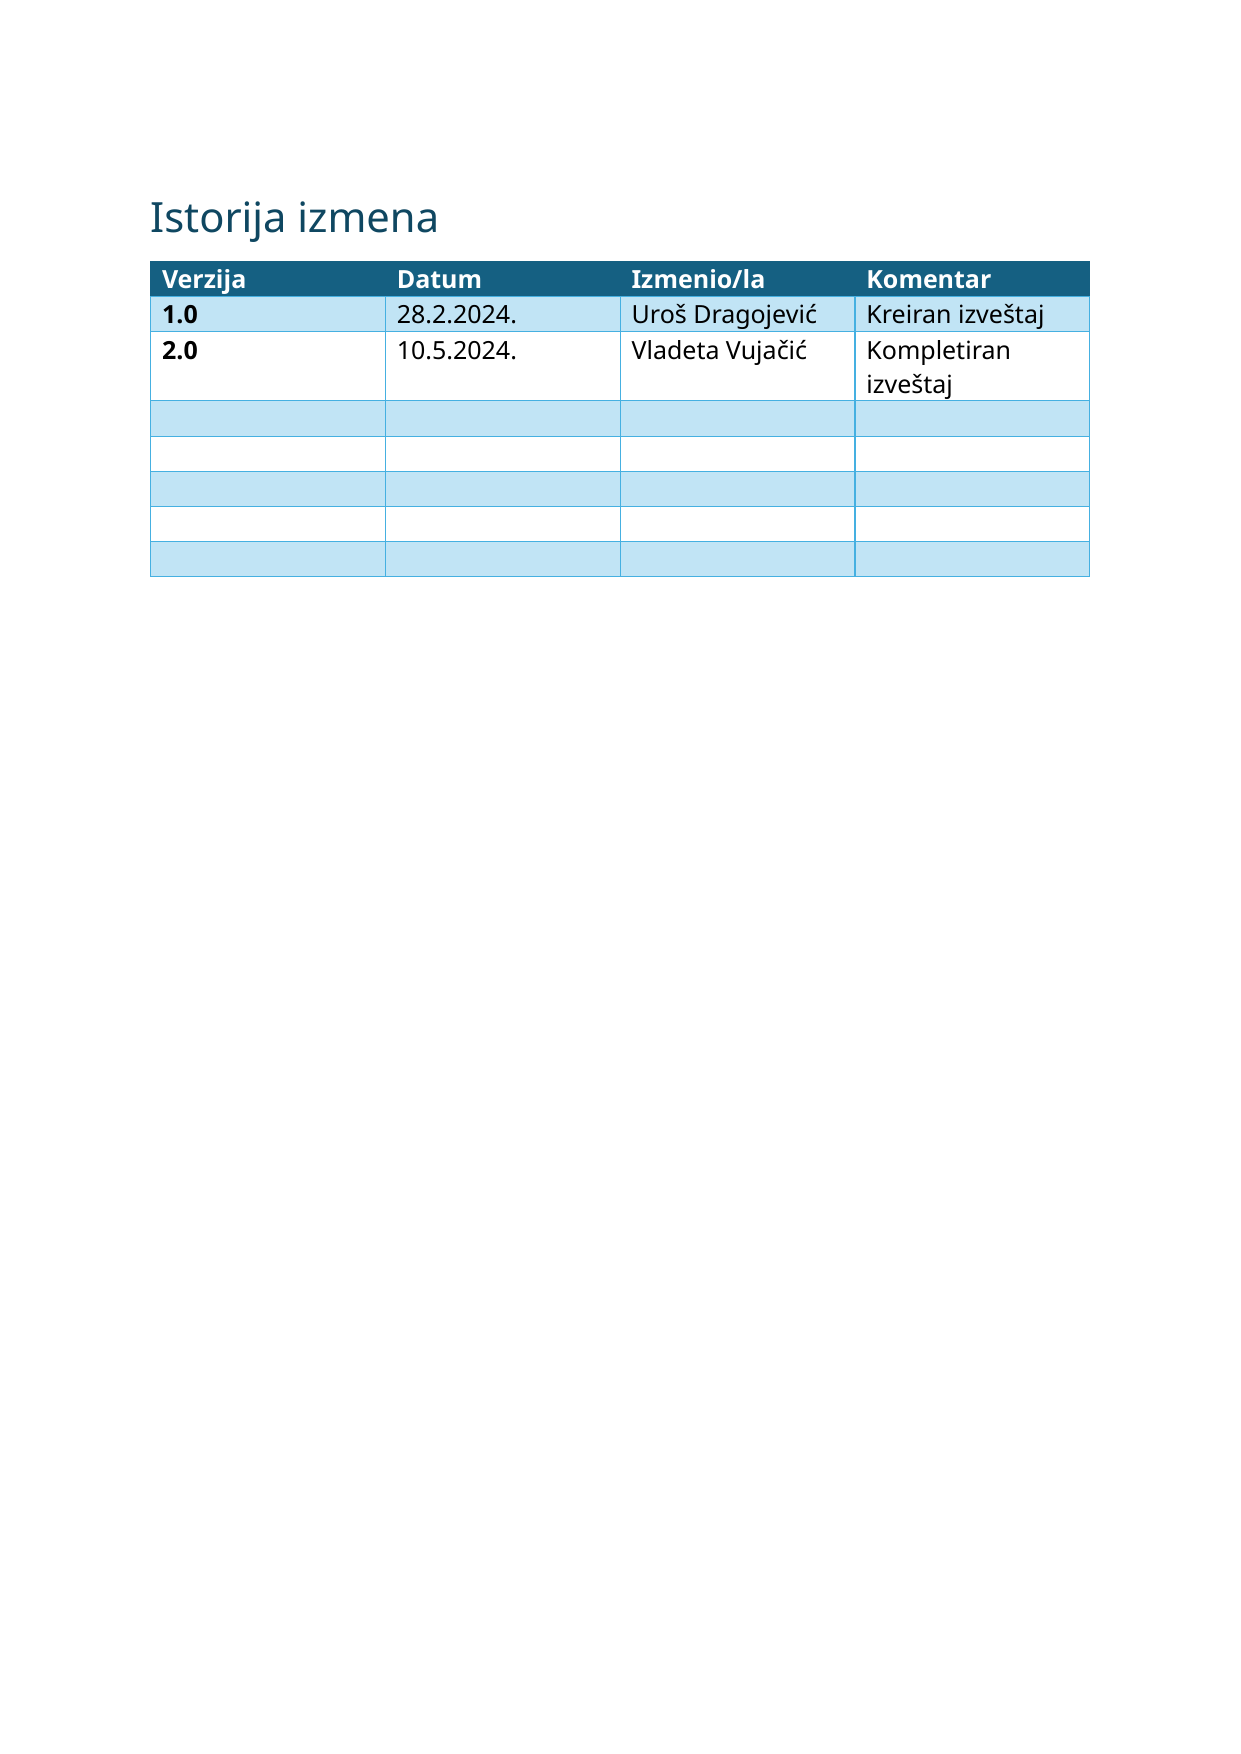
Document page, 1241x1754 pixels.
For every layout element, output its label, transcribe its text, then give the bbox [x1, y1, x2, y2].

table_cell [856, 401, 1089, 436]
table_header Datum [386, 262, 620, 296]
table_cell [856, 437, 1089, 471]
table_header Izmenio/la [621, 262, 854, 296]
table_cell 2.0 [151, 332, 385, 400]
table_cell [151, 437, 385, 471]
table_cell [151, 401, 385, 436]
table_cell Uroš Dragojević [621, 297, 854, 331]
table_cell [856, 472, 1089, 506]
table_cell [856, 542, 1089, 576]
table_cell [386, 507, 620, 541]
table_cell [386, 401, 620, 436]
table_cell 1.0 [151, 297, 385, 331]
subtitle Istorija izmena [150, 187, 1090, 244]
table_cell [621, 542, 854, 576]
table_cell [386, 437, 620, 471]
table_cell 28.2.2024. [386, 297, 620, 331]
table_cell [621, 401, 854, 436]
table_header Komentar [856, 262, 1089, 296]
table_cell [386, 542, 620, 576]
table_cell 10.5.2024. [386, 332, 620, 400]
table_cell [621, 507, 854, 541]
table_cell [856, 507, 1089, 541]
table_cell Vladeta Vujačić [621, 332, 854, 400]
table_header Verzija [151, 262, 385, 296]
table_cell [151, 472, 385, 506]
table_cell Kreiran izveštaj [856, 297, 1089, 331]
table_cell [621, 437, 854, 471]
table_cell [621, 472, 854, 506]
table_cell [386, 472, 620, 506]
table_cell [151, 542, 385, 576]
table_cell [151, 507, 385, 541]
table_cell Kompletiran izveštaj [856, 332, 1089, 400]
